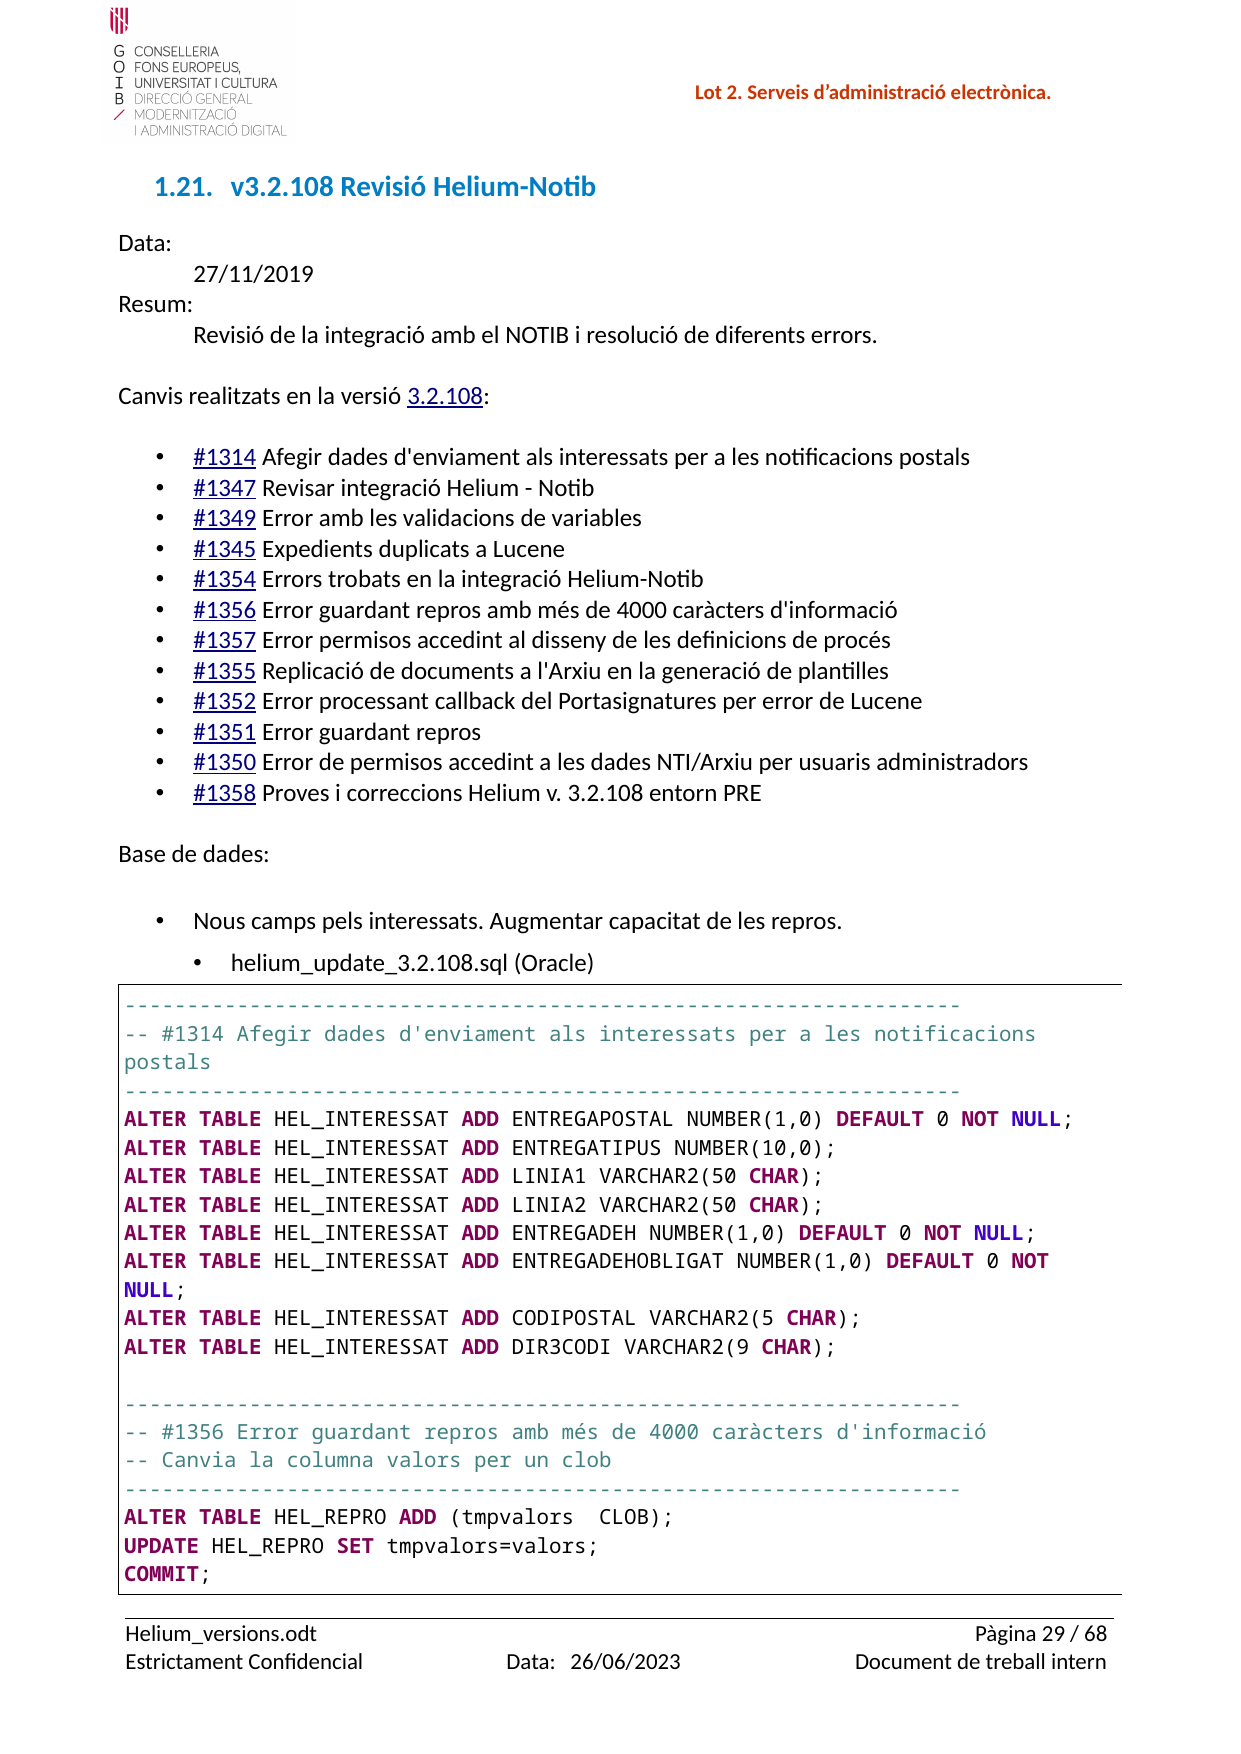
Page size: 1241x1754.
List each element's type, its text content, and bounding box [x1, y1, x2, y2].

picture [100, 0, 297, 144]
list #1349 Error amb les validacions de variables [156, 502, 1122, 533]
list Nous camps pels interessats. Augmentar capacitat de les repros. [156, 905, 1122, 936]
text Base de dades: [118, 838, 1122, 868]
text 27/11/2019 [118, 258, 1122, 289]
list #1314 Afegir dades d'enviament als interessats per a les notificacions postals [156, 441, 1122, 472]
list #1347 Revisar integració Helium - Notib [156, 472, 1122, 502]
text Canvis realitzats en la versió 3.2.108: [118, 380, 1122, 411]
text Revisió de la integració amb el NOTIB i resolució de diferents errors. [118, 319, 1122, 350]
list #1358 Proves i correccions Helium v. 3.2.108 entorn PRE [156, 777, 1122, 807]
list #1351 Error guardant repros [156, 716, 1122, 746]
list #1345 Expedients duplicats a Lucene [156, 533, 1122, 563]
list #1350 Error de permisos accedint a les dades NTI/Arxiu per usuaris administradors [156, 746, 1122, 777]
list #1354 Errors trobats en la integració Helium-Notib [156, 563, 1122, 594]
subtitle v3.2.108 Revisió Helium-Notib [153, 168, 1122, 204]
list #1356 Error guardant repros amb més de 4000 caràcters d'informació [156, 594, 1122, 624]
list #1357 Error permisos accedint al disseny de les definicions de procés [156, 624, 1122, 655]
table_header ------------------------------------------------------------------- -- #1314 Afegir dades d'enviament als interessats per a les notificacions postals ------------------------------------------------------------------- ALTER TABLE HEL_INTERESSAT ADD ENTREGAPOSTAL NUMBER(1,0) DEFAULT 0 NOT NULL; ALTER TABLE HEL_INTERESSAT ADD ENTREGATIPUS NUMBER(10,0); ALTER TABLE HEL_INTERESSAT ADD LINIA1 VARCHAR2(50 CHAR); ALTER TABLE HEL_INTERESSAT ADD LINIA2 VARCHAR2(50 CHAR); ALTER TABLE HEL_INTERESSAT ADD ENTREGADEH NUMBER(1,0) DEFAULT 0 NOT NULL; ALTER TABLE HEL_INTERESSAT ADD ENTREGADEHOBLIGAT NUMBER(1,0) DEFAULT 0 NOT NULL; ALTER TABLE HEL_INTERESSAT ADD CODIPOSTAL VARCHAR2(5 CHAR); ALTER TABLE HEL_INTERESSAT ADD DIR3CODI VARCHAR2(9 CHAR); ------------------------------------------------------------------- -- #1356 Error guardant repros amb més de 4000 caràcters d'informació -- Canvia la columna valors per un clob ------------------------------------------------------------------- ALTER TABLE HEL_REPRO ADD (tmpvalors CLOB); UPDATE HEL_REPRO SET tmpvalors=valors; COMMIT; [119, 985, 1122, 1593]
list #1355 Replicació de documents a l'Arxiu en la generació de plantilles [156, 655, 1122, 685]
text Data: [118, 228, 1122, 258]
text Resum: [118, 289, 1122, 319]
list #1352 Error processant callback del Portasignatures per error de Lucene [156, 685, 1122, 716]
list helium_update_3.2.108.sql (Oracle) [193, 947, 1122, 978]
